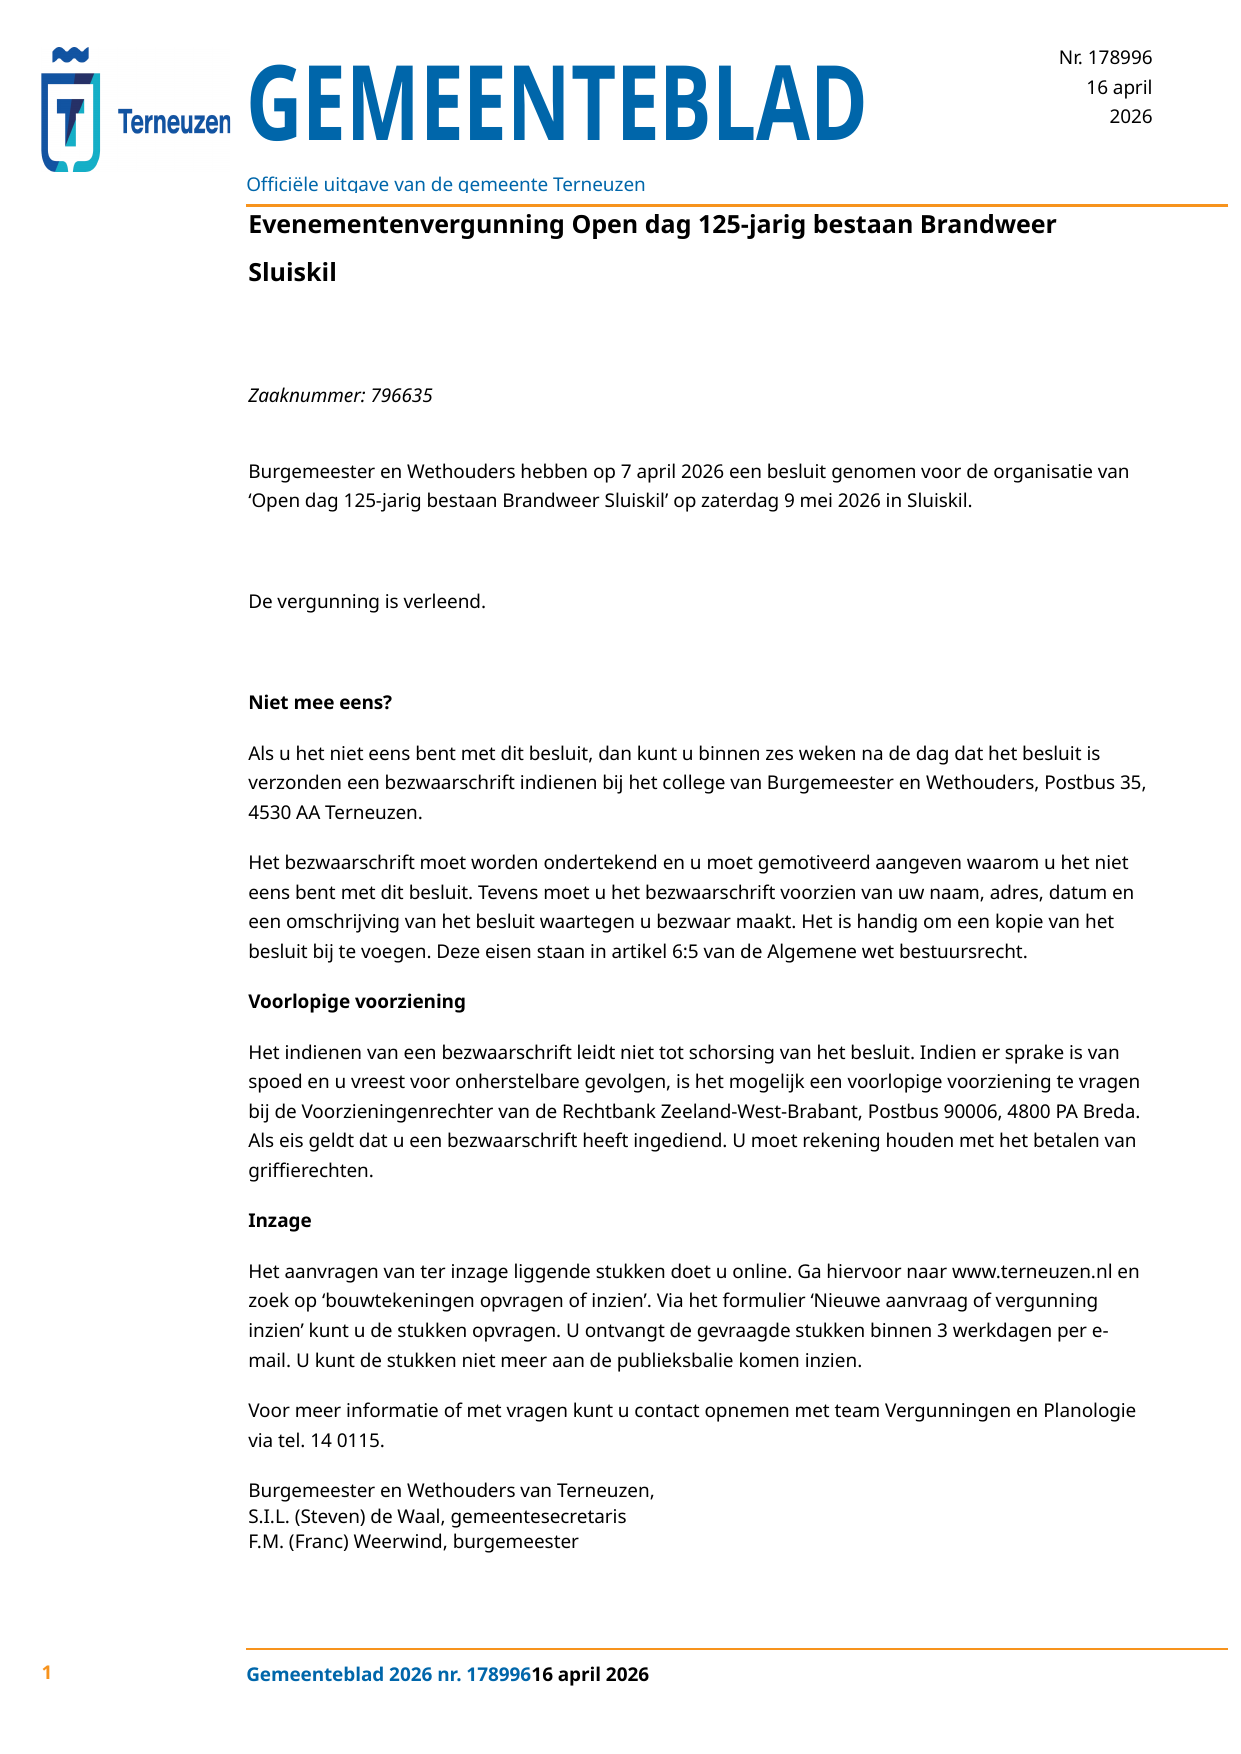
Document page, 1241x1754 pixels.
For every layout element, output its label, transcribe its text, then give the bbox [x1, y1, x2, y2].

text Het bezwaarschrift moet worden ondertekend en u moet gemotiveerd aangeven waarom u het niet eens bent met dit besluit. Tevens moet u het bezwaarschrift voorzien van uw naam, adres, datum en een omschrijving van het besluit waartegen u bezwaar maakt. Het is handig om een kopie van het besluit bij te voegen. Deze eisen staan in artikel 6:5 van de Algemene wet bestuursrecht. [248, 849, 1152, 964]
text Voorlopige voorziening [248, 988, 1152, 1014]
text Het aanvragen van ter inzage liggende stukken doet u online. Ga hiervoor naar www.terneuzen.nl en zoek op ‘bouwtekeningen opvragen of inzien’. Via het formulier ‘Nieuwe aanvraag of vergunning inzien’ kunt u de stukken opvragen. U ontvangt de gevraagde stukken binnen 3 werkdagen per e-mail. U kunt de stukken niet meer aan de publieksbalie komen inzien. [248, 1258, 1152, 1372]
text Zaaknummer: 796635 [248, 382, 1152, 408]
table_header Burgemeester en Wethouders van Terneuzen, [248, 1477, 1152, 1503]
table_cell F.M. (Franc) Weerwind, burgemeester [248, 1529, 1152, 1554]
text Het indienen van een bezwaarschrift leidt niet tot schorsing van het besluit. Indien er sprake is van spoed en u vreest voor onherstelbare gevolgen, is het mogelijk een voorlopige voorziening te vragen bij de Voorzieningenrechter van de Rechtbank Zeeland-West-Brabant, Postbus 90006, 4800 PA Breda. Als eis geldt dat u een bezwaarschrift heeft ingediend. U moet rekening houden met het betalen van griffierechten. [248, 1039, 1152, 1183]
text Als u het niet eens bent met dit besluit, dan kunt u binnen zes weken na de dag dat het besluit is verzonden een bezwaarschrift indienen bij het college van Burgemeester en Wethouders, Postbus 35, 4530 AA Terneuzen. [248, 740, 1152, 824]
text Voor meer informatie of met vragen kunt u contact opnemen met team Vergunningen en Planologie via tel. 14 0115. [248, 1397, 1152, 1452]
table_cell S.I.L. (Steven) de Waal, gemeentesecretaris [248, 1503, 714, 1529]
text Evenementenvergunning Open dag 125-jarig bestaan Brandweer Sluiskil [248, 207, 1152, 288]
text Burgemeester en Wethouders hebben op 7 april 2026 een besluit genomen voor de organisatie van ‘Open dag 125-jarig bestaan Brandweer Sluiskil’ op zaterdag 9 mei 2026 in Sluiskil. [248, 458, 1152, 513]
text Inzage [248, 1208, 1152, 1233]
table_cell [714, 1503, 1152, 1529]
picture [41, 47, 231, 172]
text Niet mee eens? [248, 689, 1152, 715]
text De vergunning is verleend. [248, 588, 1152, 614]
